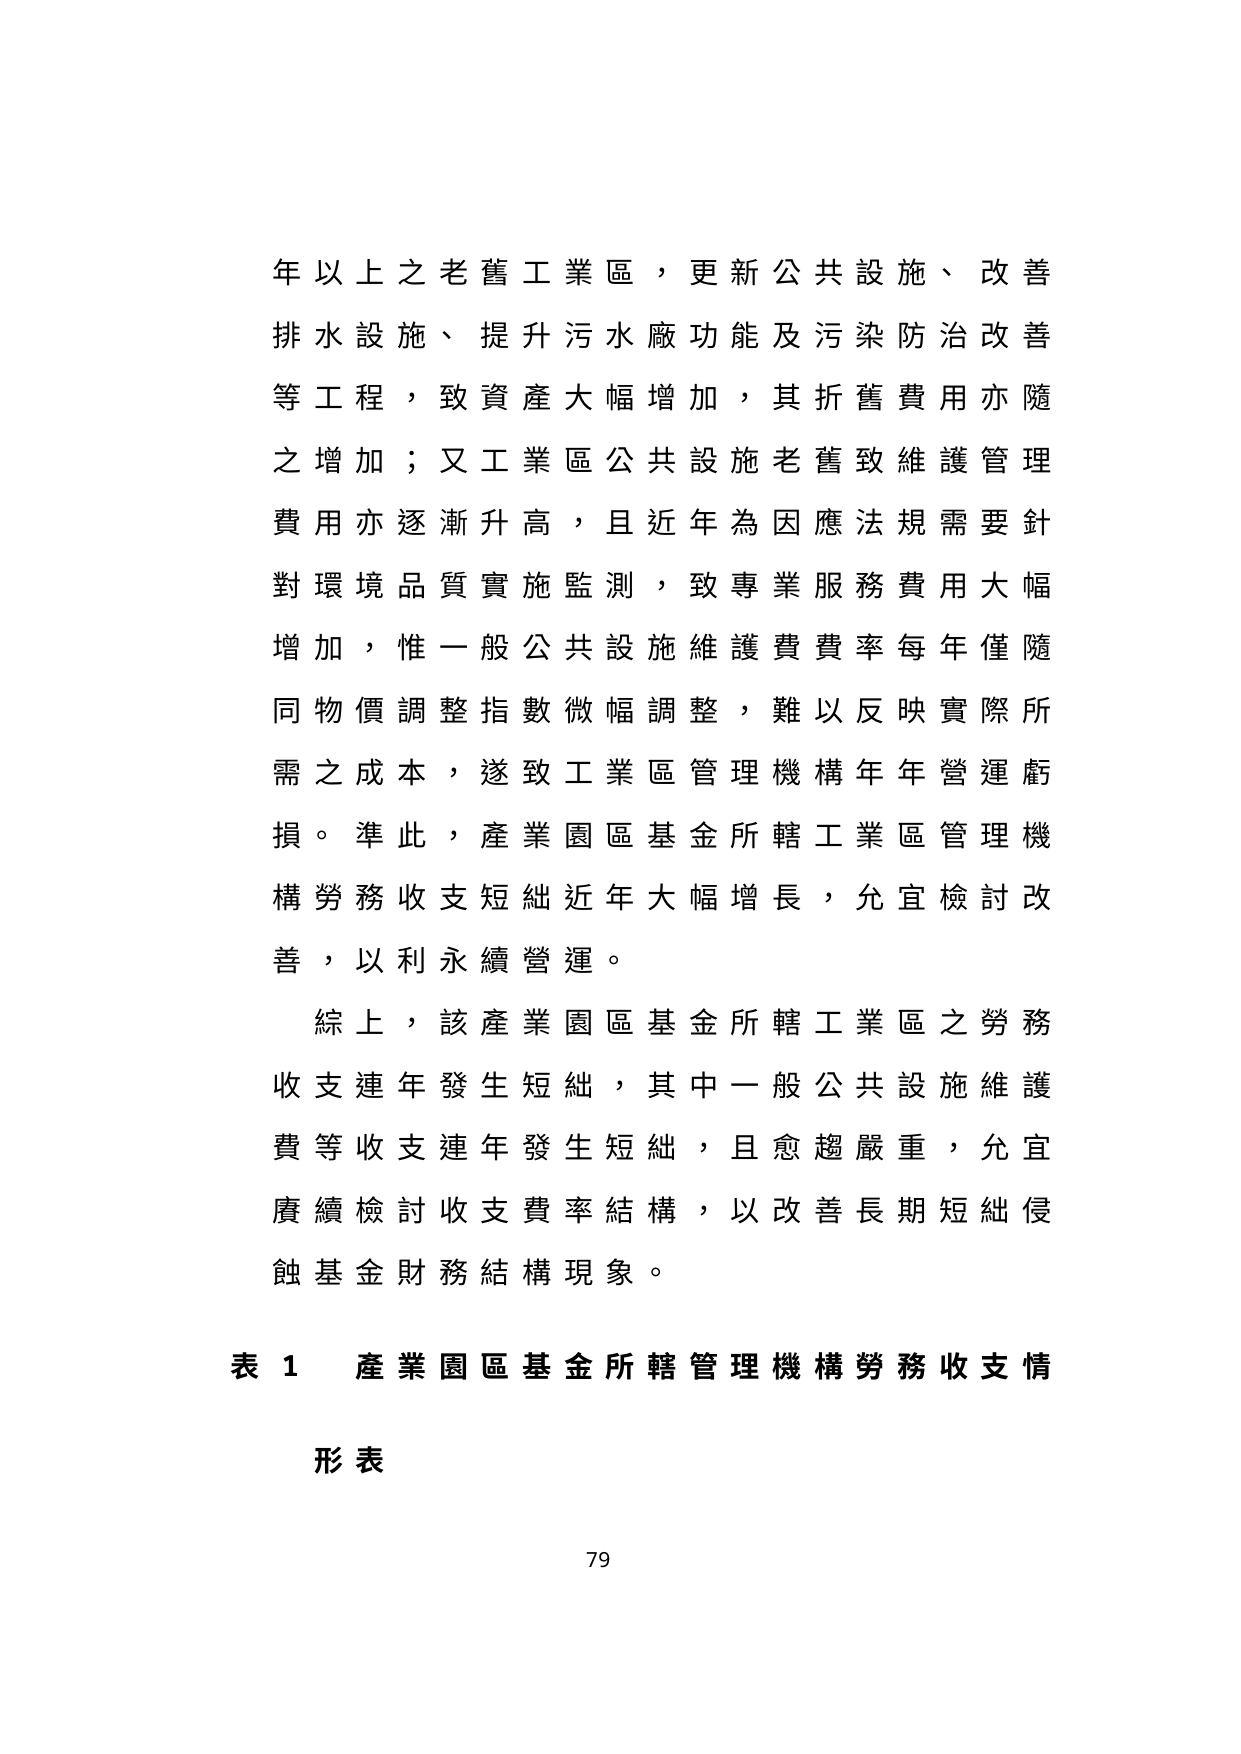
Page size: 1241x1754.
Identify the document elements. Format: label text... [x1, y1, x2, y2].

text 年以上之老舊工業區，更新公共設施、改善排水設施、提升污水廠功能及污染防治改善等工程，致資產大幅增加，其折舊費用亦隨之增加；又工業區公共設施老舊致維護管理費用亦逐漸升高，且近年為因應法規需要針對環境品質實施監測，致專業服務費用大幅增加，惟一般公共設施維護費費率每年僅隨同物價調整指數微幅調整，難以反映實際所需之成本，遂致工業區管理機構年年營運虧損。準此，產業園區基金所轄工業區管理機構勞務收支短絀近年大幅增長，允宜檢討改善，以利永續營運。 [242, 229, 1058, 979]
text 綜上，該產業園區基金所轄工業區之勞務收支連年發生短絀，其中一般公共設施維護費等收支連年發生短絀，且愈趨嚴重，允宜賡續檢討收支費率結構，以改善長期短絀侵蝕基金財務結構現象。 [242, 979, 1058, 1292]
text 表1 產業園區基金所轄管理機構勞務收支情形表 [184, 1292, 1058, 1479]
